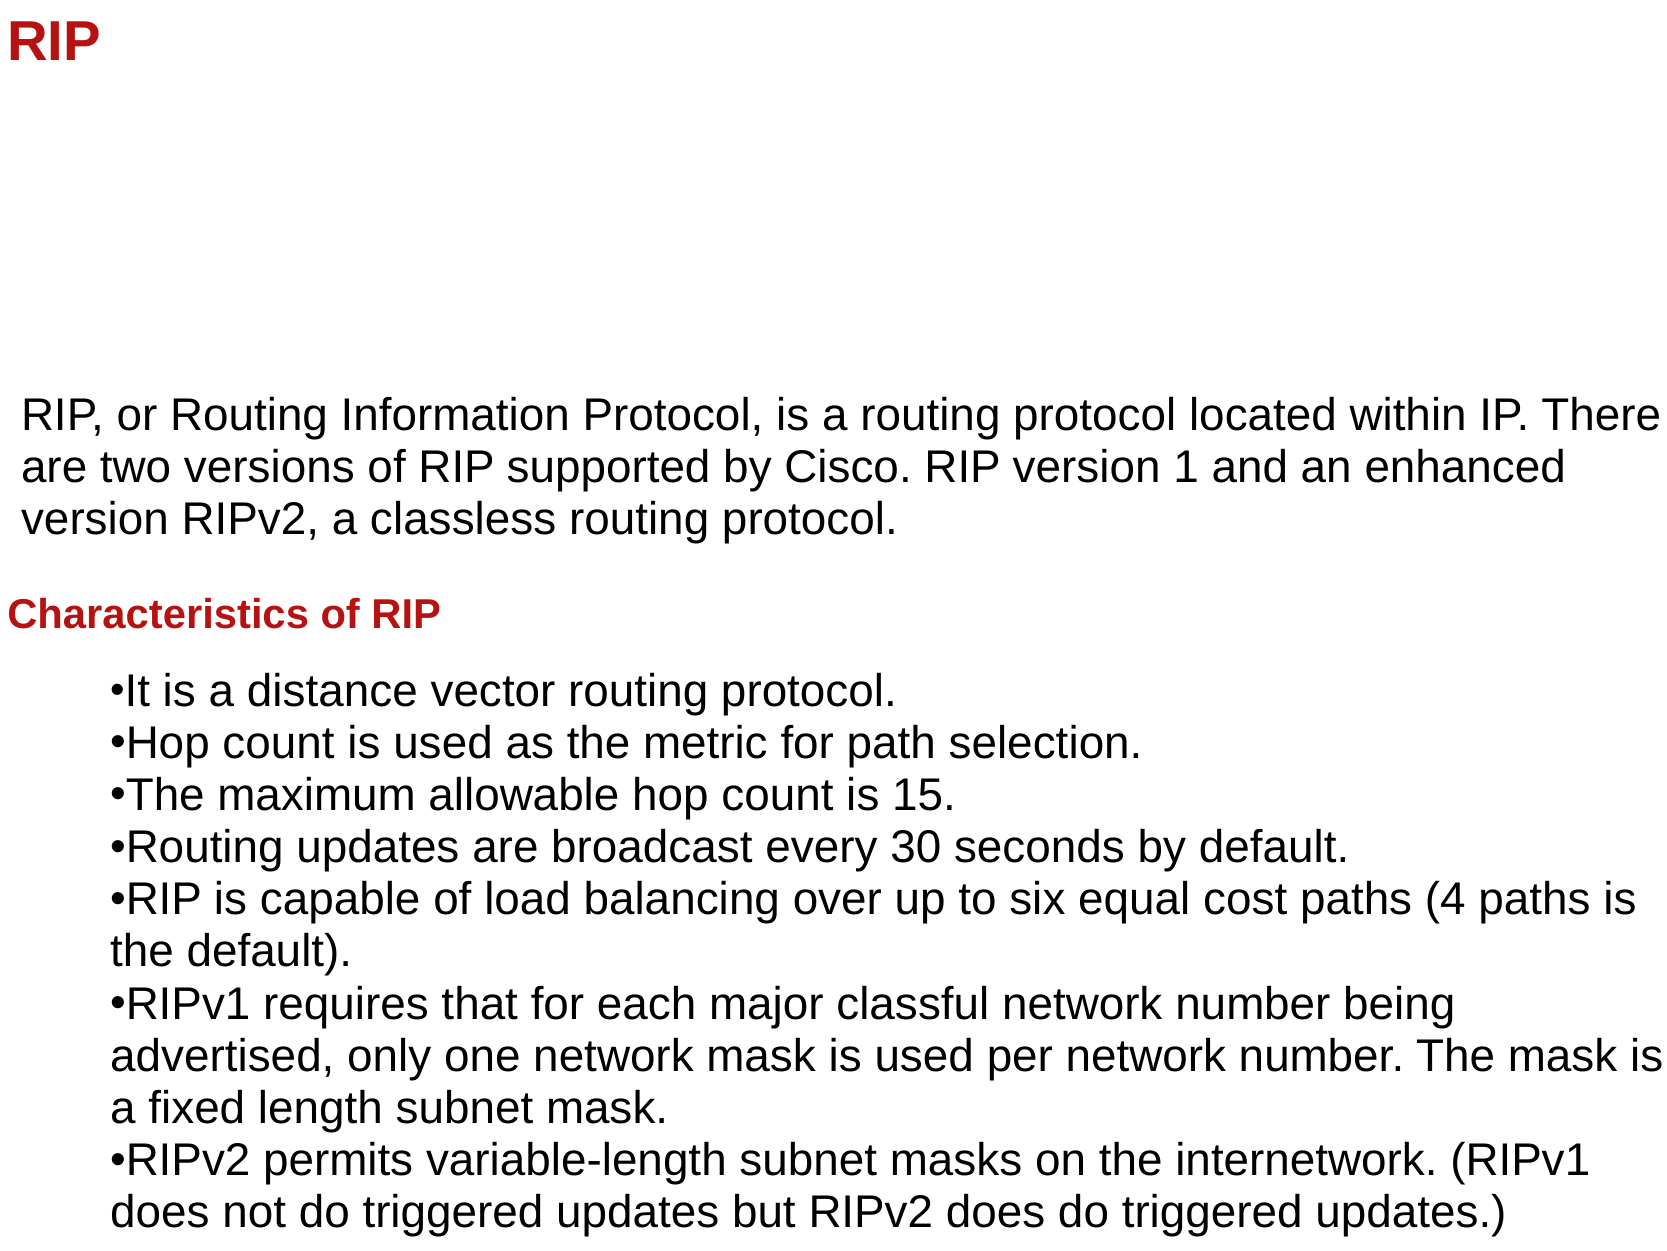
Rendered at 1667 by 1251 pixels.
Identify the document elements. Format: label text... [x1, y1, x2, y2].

text_box It is a distance vector routing protocol. Hop count is used as the metric for path selection. The maximum allowable hop count is 15. Routing updates are broadcast every 30 seconds by default. RIP is capable of load balancing over up to six equal cost paths (4 paths is the default). RIPv1 requires that for each major classful network number being advertised, only one network mask is used per network number. The mask is a fixed length subnet mask. RIPv2 permits variable-length subnet masks on the internetwork. (RIPv1 does not do triggered updates but RIPv2 does do triggered updates.) [35, 604, 1667, 1250]
text_box RIP, or Routing Information Protocol, is a routing protocol located within IP. There are two versions of RIP supported by Cisco. RIP version 1 and an enhanced version RIPv2, a classless routing protocol. [21, 388, 1667, 546]
text_box Characteristics of RIP [7, 590, 460, 638]
text_box RIP [7, 9, 135, 74]
